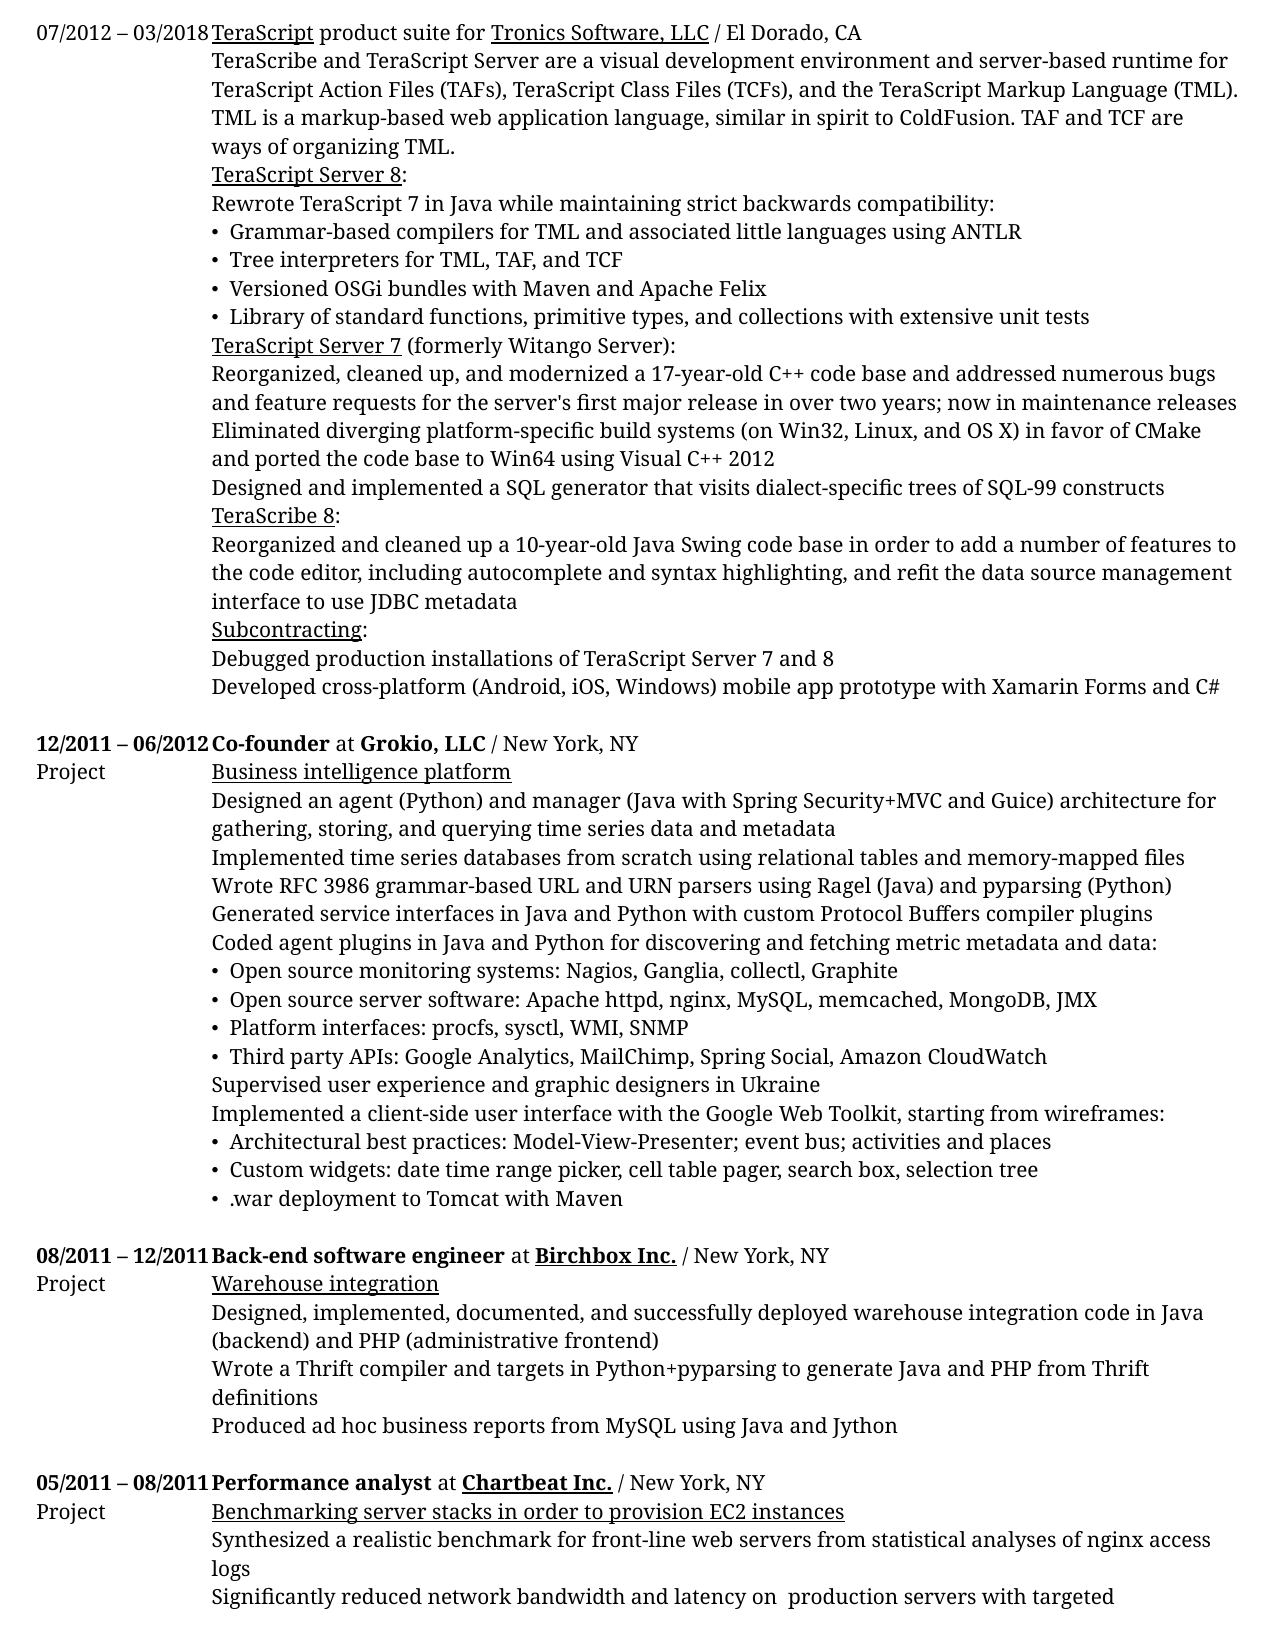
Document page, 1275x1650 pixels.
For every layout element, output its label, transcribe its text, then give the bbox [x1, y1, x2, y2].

table_cell TeraScript product suite for Tronics Software, LLC / El Dorado, CA TeraScribe and TeraScript Server are a visual development environment and server-based runtime for TeraScript Action Files (TAFs), TeraScript Class Files (TCFs), and the TeraScript Markup Language (TML). TML is a markup-based web application language, similar in spirit to ColdFusion. TAF and TCF are ways of organizing TML. [211, 18, 1239, 160]
table_cell [36, 786, 211, 1212]
table_cell [36, 1525, 211, 1611]
table_cell [36, 1213, 211, 1241]
table_cell Designed, implemented, documented, and successfully deployed warehouse integration code in Java (backend) and PHP (administrative frontend) Wrote a Thrift compiler and targets in Python+pyparsing to generate Java and PHP from Thrift definitions Produced ad hoc business reports from MySQL using Java and Jython [211, 1298, 1239, 1440]
table_cell [211, 1213, 1239, 1241]
table_cell [36, 701, 211, 729]
table_cell Co-founder at Grokio, LLC / New York, NY [211, 729, 1239, 757]
table_cell [211, 701, 1239, 729]
table_cell Performance analyst at Chartbeat Inc. / New York, NY [211, 1468, 1239, 1497]
table_cell 08/2011 – 12/2011 [36, 1241, 211, 1269]
table_cell TeraScript Server 8: Rewrote TeraScript 7 in Java while maintaining strict backwards compatibility: Grammar-based compilers for TML and associated little languages using ANTLR Tree interpreters for TML, TAF, and TCF Versioned OSGi bundles with Maven and Apache Felix Library of standard functions, primitive types, and collections with extensive unit tests TeraScript Server 7 (formerly Witango Server): Reorganized, cleaned up, and modernized a 17-year-old C++ code base and addressed numerous bugs and feature requests for the server's first major release in over two years; now in maintenance releases Eliminated diverging platform-specific build systems (on Win32, Linux, and OS X) in favor of CMake and ported the code base to Win64 using Visual C++ 2012 Designed and implemented a SQL generator that visits dialect-specific trees of SQL-99 constructs TeraScribe 8: Reorganized and cleaned up a 10-year-old Java Swing code base in order to add a number of features to the code editor, including autocomplete and syntax highlighting, and refit the data source management interface to use JDBC metadata Subcontracting: Debugged production installations of TeraScript Server 7 and 8 Developed cross-platform (Android, iOS, Windows) mobile app prototype with Xamarin Forms and C# [211, 160, 1239, 701]
table_cell [211, 1440, 1239, 1468]
table_cell 12/2011 – 06/2012 [36, 729, 211, 757]
table_cell Project [36, 1497, 211, 1525]
table_cell Designed an agent (Python) and manager (Java with Spring Security+MVC and Guice) architecture for gathering, storing, and querying time series data and metadata Implemented time series databases from scratch using relational tables and memory-mapped files Wrote RFC 3986 grammar-based URL and URN parsers using Ragel (Java) and pyparsing (Python) Generated service interfaces in Java and Python with custom Protocol Buffers compiler plugins Coded agent plugins in Java and Python for discovering and fetching metric metadata and data: Open source monitoring systems: Nagios, Ganglia, collectl, Graphite Open source server software: Apache httpd, nginx, MySQL, memcached, MongoDB, JMX Platform interfaces: procfs, sysctl, WMI, SNMP Third party APIs: Google Analytics, MailChimp, Spring Social, Amazon CloudWatch Supervised user experience and graphic designers in Ukraine Implemented a client-side user interface with the Google Web Toolkit, starting from wireframes: Architectural best practices: Model-View-Presenter; event bus; activities and places Custom widgets: date time range picker, cell table pager, search box, selection tree .war deployment to Tomcat with Maven [211, 786, 1239, 1212]
table_cell Back-end software engineer at Birchbox Inc. / New York, NY [211, 1241, 1239, 1269]
table_cell Synthesized a realistic benchmark for front-line web servers from statistical analyses of nginx access logs Significantly reduced network bandwidth and latency on production servers with targeted [211, 1525, 1239, 1611]
table_cell [36, 1298, 211, 1440]
table_cell Project [36, 1269, 211, 1298]
table_cell Benchmarking server stacks in order to provision EC2 instances [211, 1497, 1239, 1525]
table_cell Warehouse integration [211, 1269, 1239, 1298]
table_cell Business intelligence platform [211, 758, 1239, 786]
table_cell Project [36, 758, 211, 786]
table_cell [36, 1440, 211, 1468]
table_cell 07/2012 – 03/2018 [36, 18, 211, 160]
table_cell 05/2011 – 08/2011 [36, 1468, 211, 1497]
table_cell [36, 160, 211, 701]
